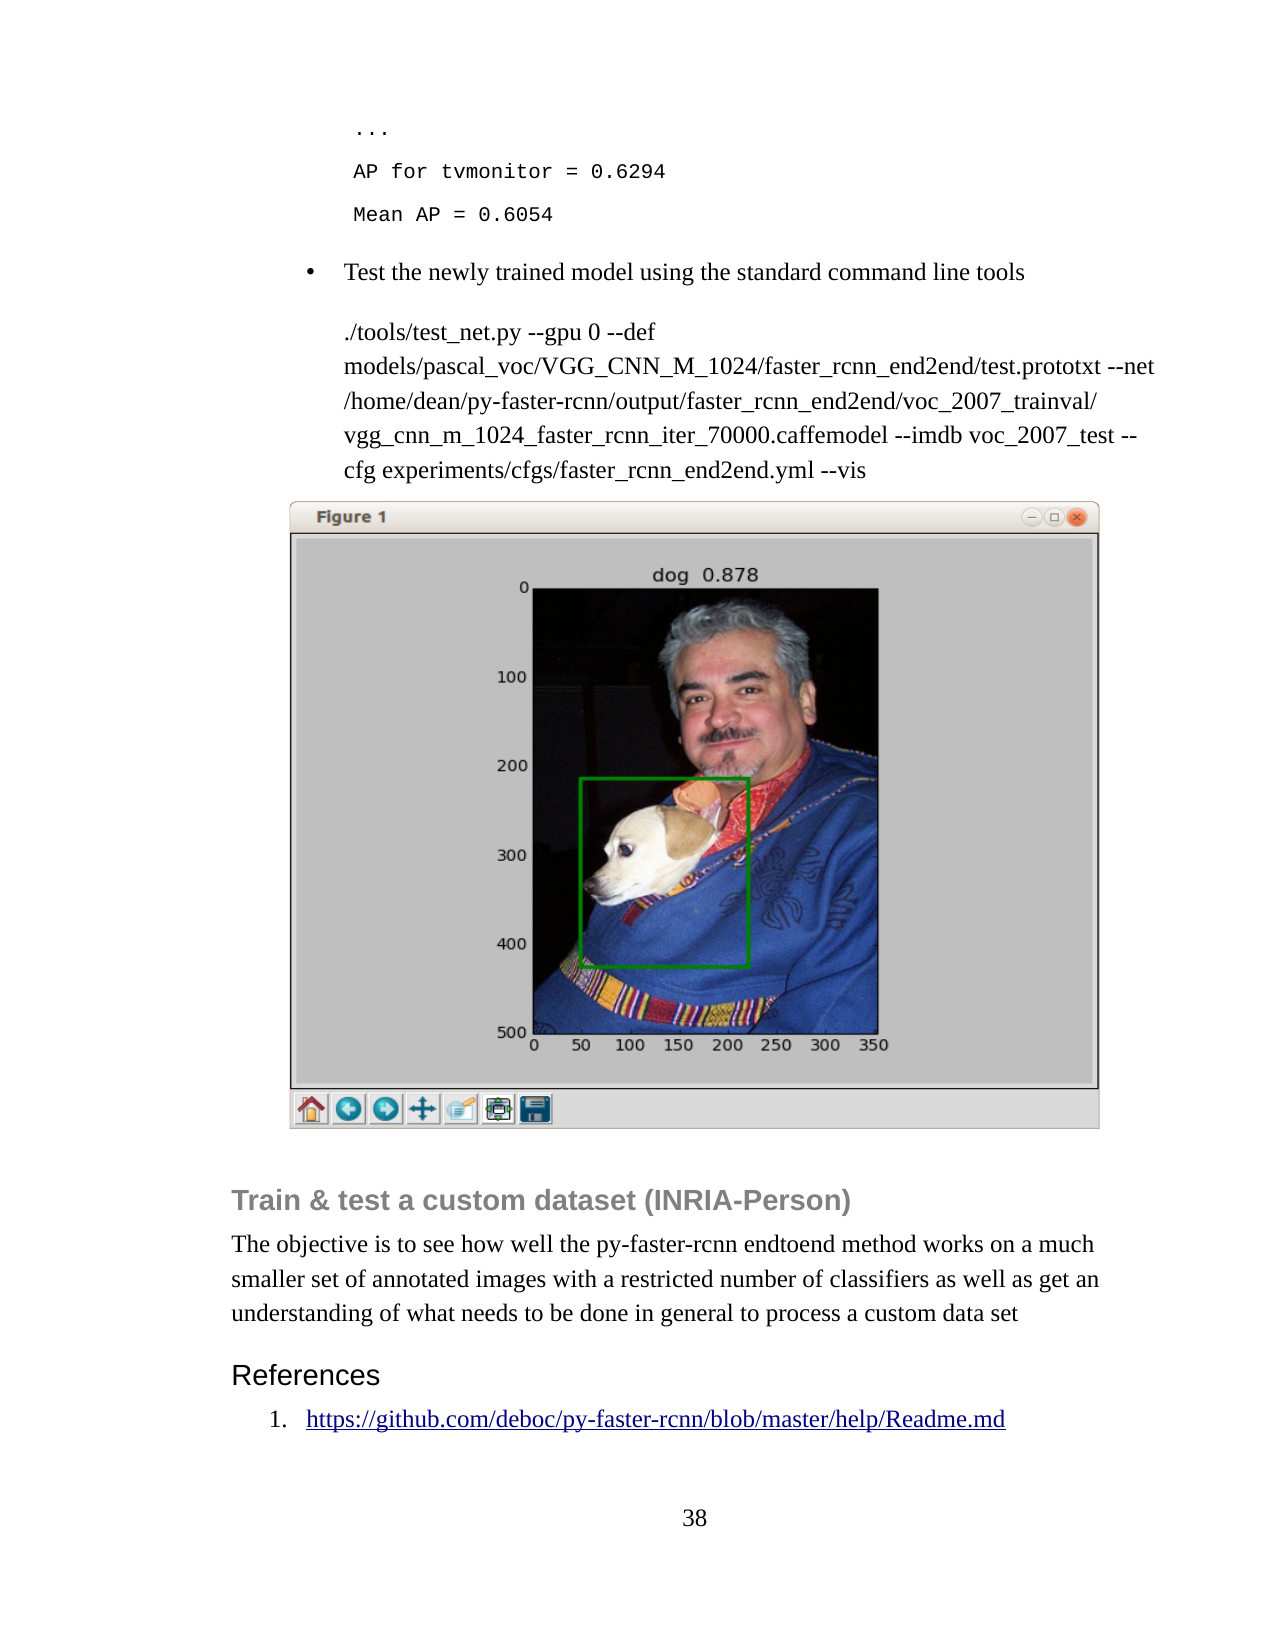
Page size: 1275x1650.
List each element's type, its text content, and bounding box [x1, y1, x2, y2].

text ... [353, 118, 1158, 142]
text Mean AP = 0.6054 [353, 204, 1158, 228]
text AP for tvmonitor = 0.6294 [353, 161, 1158, 185]
text ./tools/test_net.py --gpu 0 --def models/pascal_voc/VGG_CNN_M_1024/faster_rcnn_end2end/test.prototxt --net /home/dean/py-faster-rcnn/output/faster_rcnn_end2end/voc_2007_trainval/vgg_cnn_m_1024_faster_rcnn_iter_70000.caffemodel --imdb voc_2007_test --cfg experiments/cfgs/faster_rcnn_end2end.yml --vis [344, 317, 1158, 483]
text The objective is to see how well the py-faster-rcnn endtoend method works on a much smaller set of annotated images with a restricted number of classifiers as well as get an understanding of what needs to be done in general to process a custom data set [231, 1229, 1158, 1327]
list Test the newly trained model using the standard command line tools [306, 257, 1158, 286]
subtitle References [231, 1358, 1158, 1391]
picture [289, 501, 1100, 1129]
subtitle Train & test a custom dataset (INRIA-Person) [231, 1183, 1158, 1217]
list https://github.com/deboc/py-faster-rcnn/blob/master/help/Readme.md [269, 1404, 1158, 1433]
